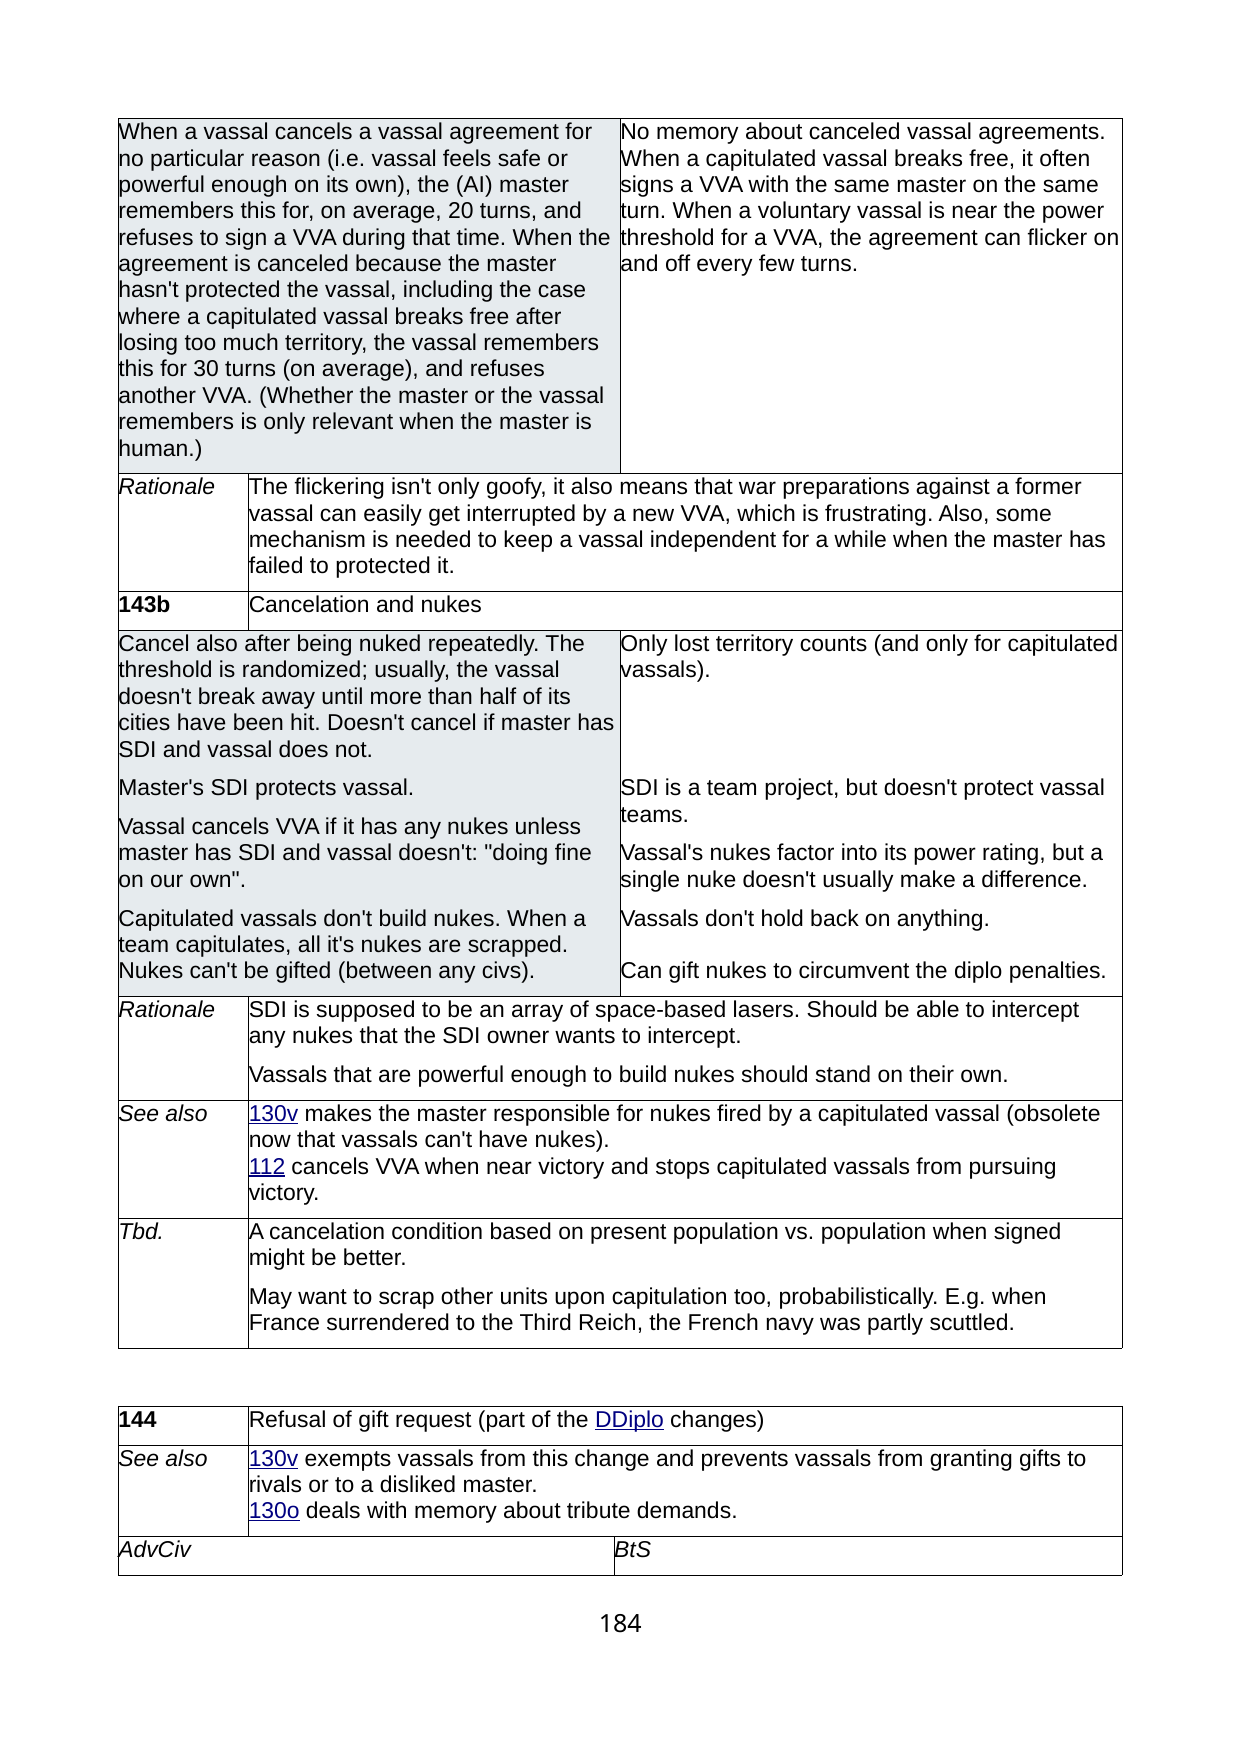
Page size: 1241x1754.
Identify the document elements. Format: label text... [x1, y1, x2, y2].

table_cell Rationale [119, 474, 248, 591]
table_cell 143b [119, 592, 248, 630]
table_header 144 [119, 1407, 248, 1444]
table_cell AdvCiv [119, 1537, 614, 1575]
table_cell Cancelation and nukes [249, 592, 1122, 630]
table_header Refusal of gift request (part of the DDiplo changes) [249, 1407, 1122, 1444]
table_cell Cancel also after being nuked repeatedly. The threshold is randomized; usually, the vassal doesn't break away until more than half of its cities have been hit. Doesn't cancel if master has SDI and vassal does not. Master's SDI protects vassal. Vassal cancels VVA if it has any nukes unless master has SDI and vassal doesn't: "doing fine on our own". Capitulated vassals don't build nukes. When a team capitulates, all it's nukes are scrapped. Nukes can't be gifted (between any civs). [119, 631, 620, 996]
table_cell See also [119, 1101, 248, 1218]
table_cell Only lost territory counts (and only for capitulated vassals). SDI is a team project, but doesn't protect vassal teams. Vassal's nukes factor into its power rating, but a single nuke doesn't usually make a difference. Vassals don't hold back on anything. Can gift nukes to circumvent the diplo penalties. [621, 631, 1122, 996]
table_cell Tbd. [119, 1219, 248, 1348]
table_cell The flickering isn't only goofy, it also means that war preparations against a former vassal can easily get interrupted by a new VVA, which is frustrating. Also, some mechanism is needed to keep a vassal independent for a while when the master has failed to protected it. [249, 474, 1122, 591]
table_cell When a vassal cancels a vassal agreement for no particular reason (i.e. vassal feels safe or powerful enough on its own), the (AI) master remembers this for, on average, 20 turns, and refuses to sign a VVA during that time. When the agreement is canceled because the master hasn't protected the vassal, including the case where a capitulated vassal breaks free after losing too much territory, the vassal remembers this for 30 turns (on average), and refuses another VVA. (Whether the master or the vassal remembers is only relevant when the master is human.) [119, 119, 620, 473]
table_cell 130v makes the master responsible for nukes fired by a capitulated vassal (obsolete now that vassals can't have nukes). 112 cancels VVA when near victory and stops capitulated vassals from pursuing victory. [249, 1101, 1122, 1218]
table_cell BtS [615, 1537, 1122, 1575]
table_cell A cancelation condition based on present population vs. population when signed might be better. May want to scrap other units upon capitulation too, probabilistically. E.g. when France surrendered to the Third Reich, the French navy was partly scuttled. [249, 1219, 1122, 1348]
table_cell SDI is supposed to be an array of space-based lasers. Should be able to intercept any nukes that the SDI owner wants to intercept. Vassals that are powerful enough to build nukes should stand on their own. [249, 997, 1122, 1100]
table_cell 130v exempts vassals from this change and prevents vassals from granting gifts to rivals or to a disliked master. 130o deals with memory about tribute demands. [249, 1446, 1122, 1536]
table_cell Rationale [119, 997, 248, 1100]
table_cell No memory about canceled vassal agreements. When a capitulated vassal breaks free, it often signs a VVA with the same master on the same turn. When a voluntary vassal is near the power threshold for a VVA, the agreement can flicker on and off every few turns. [621, 119, 1122, 473]
table_cell See also [119, 1446, 248, 1536]
